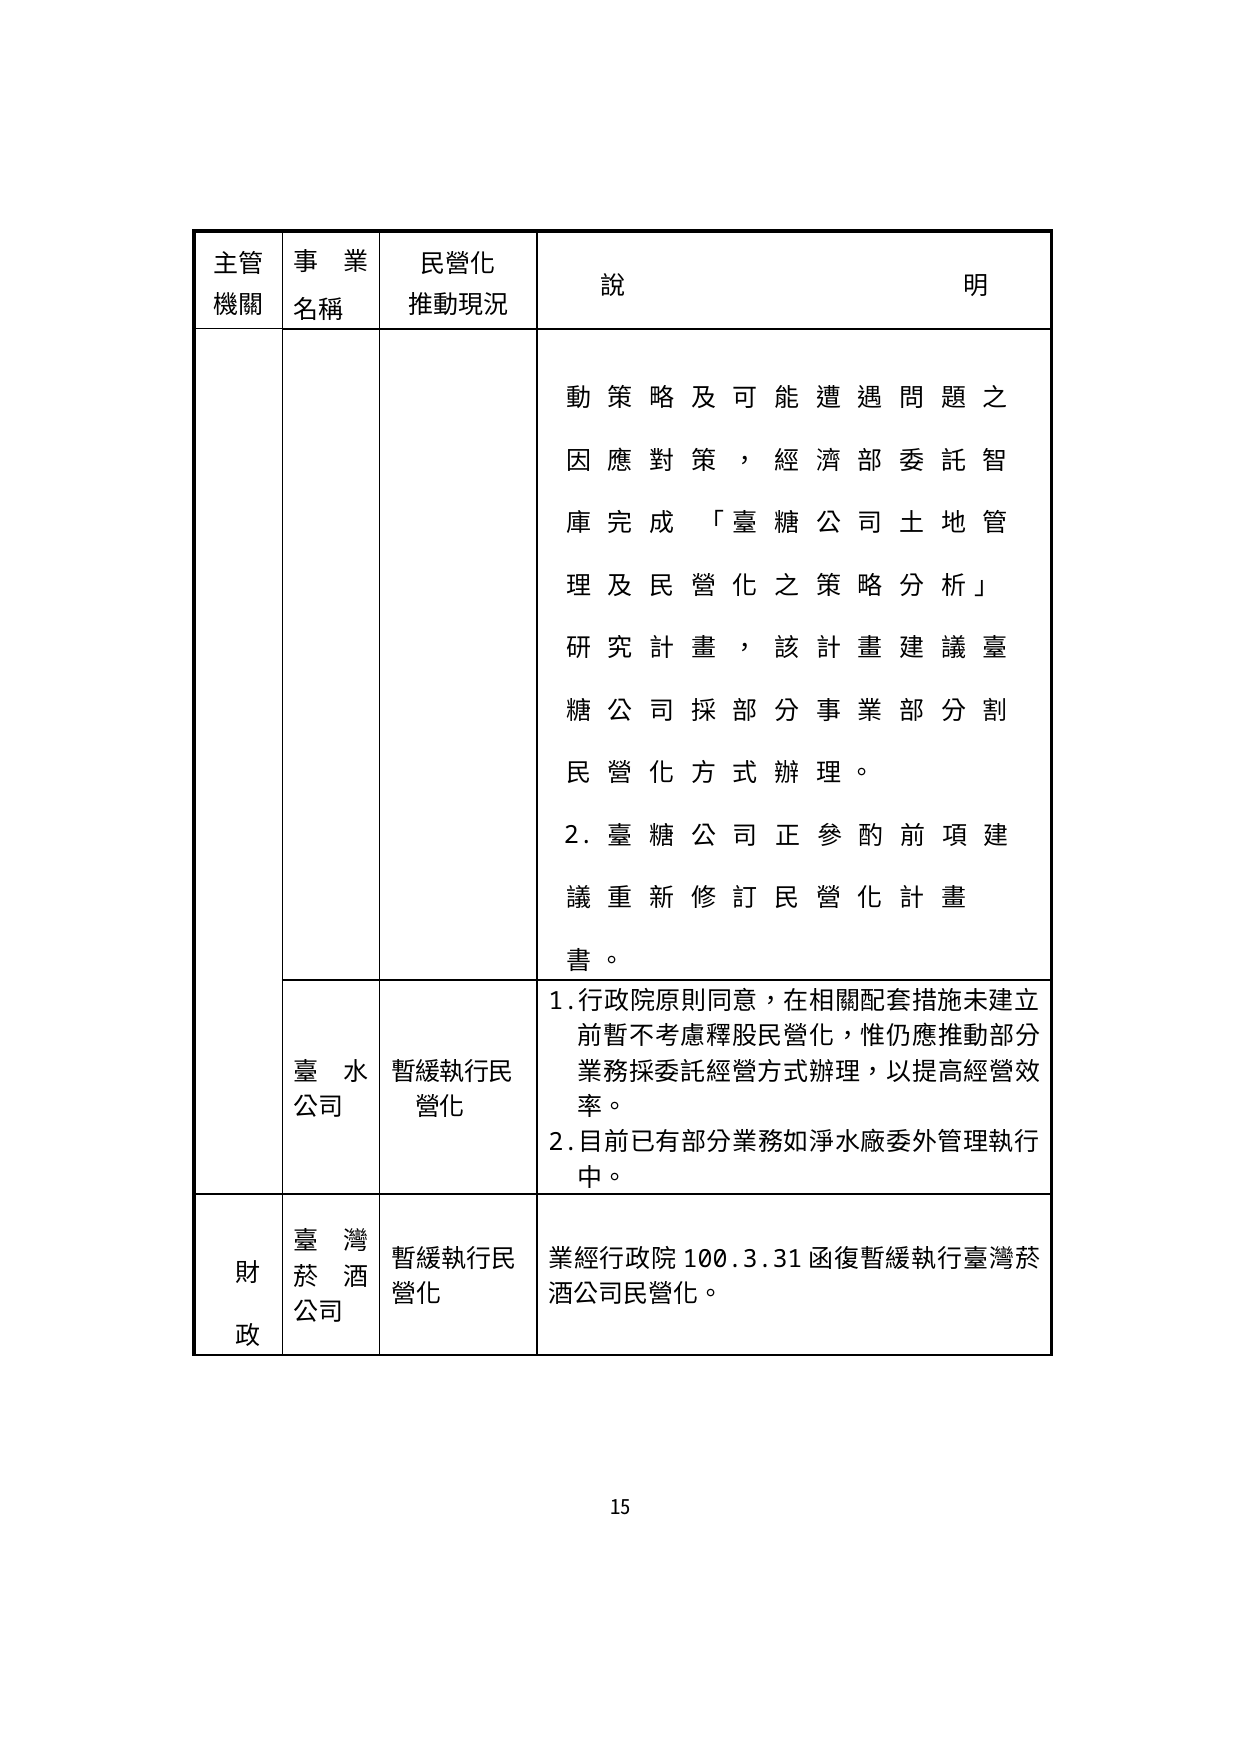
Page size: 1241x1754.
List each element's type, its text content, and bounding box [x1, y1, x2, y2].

table_header 主管 機關 [196, 233, 282, 328]
table_cell 臺灣菸酒公司 [283, 1195, 379, 1354]
table_header 說 明 [538, 233, 1050, 328]
table_cell 臺水公司 [283, 981, 379, 1193]
table_cell 暫緩執行民營化 [380, 981, 536, 1193]
table_cell 財政 [196, 1195, 282, 1354]
table_cell 暫緩執行民營化 [380, 1195, 536, 1354]
table_cell 1.行政院原則同意，在相關配套措施未建立前暫不考慮釋股民營化，惟仍應推動部分業務採委託經營方式辦理，以提高經營效率。 2.目前已有部分業務如淨水廠委外管理執行中。 [538, 981, 1050, 1193]
table_cell 業經行政院100.3.31函復暫緩執行臺灣菸酒公司民營化。 [538, 1195, 1050, 1354]
table_header 民營化 推動現況 [380, 233, 536, 328]
table_cell 動策略及可能遭遇問題之因應對策，經濟部委託智庫完成「臺糖公司土地管理及民營化之策略分析」研究計畫，該計畫建議臺糖公司採部分事業部分割民營化方式辦理。 2.臺糖公司正參酌前項建議重新修訂民營化計畫書。 [538, 330, 1050, 979]
table_header 事業名稱 [283, 233, 379, 328]
table_cell [380, 330, 536, 979]
table_cell [196, 329, 282, 1193]
table_cell [283, 330, 379, 979]
